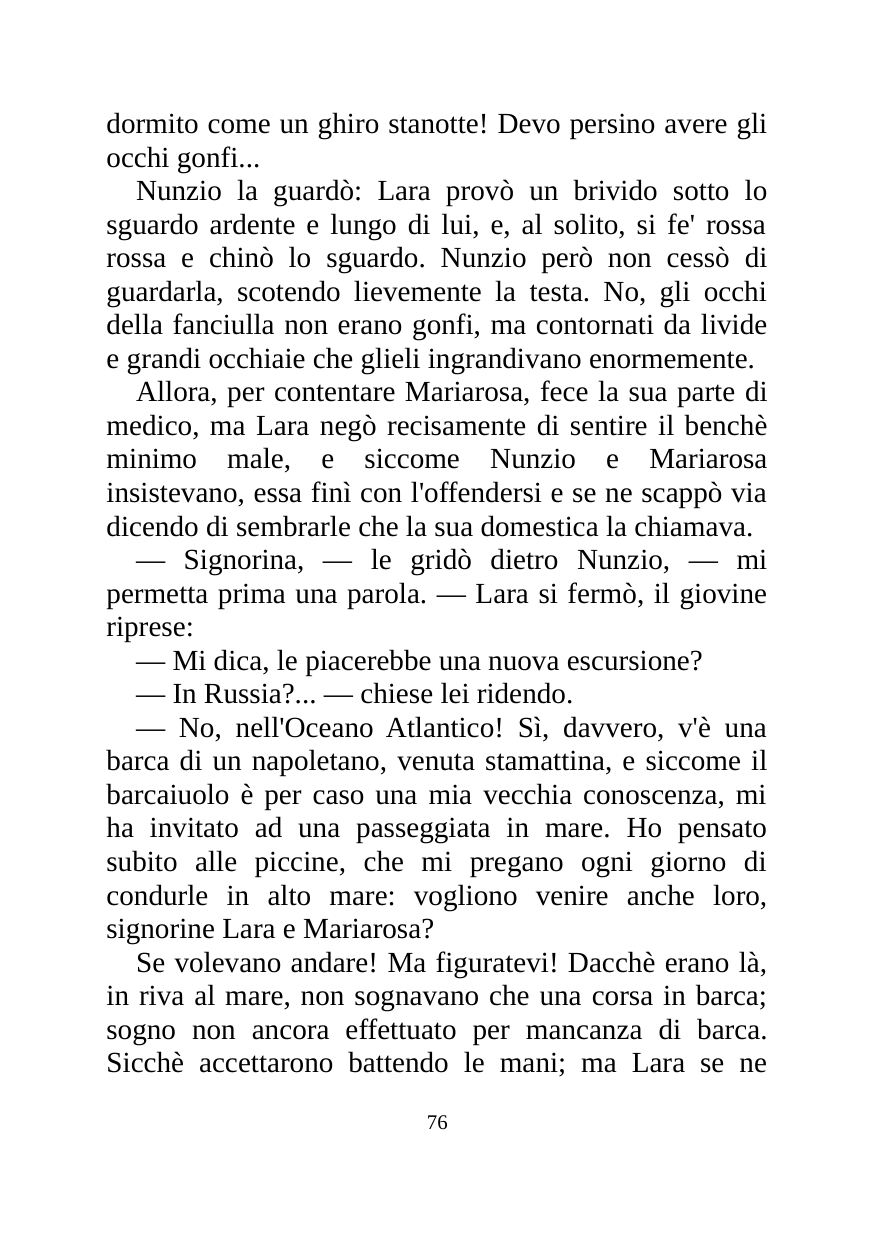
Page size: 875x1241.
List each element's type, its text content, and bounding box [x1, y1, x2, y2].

text — Signorina, — le gridò dietro Nunzio, — mi permetta prima una parola. — Lara si fermò, il giovine riprese: [106, 542, 768, 643]
text Se volevano andare! Ma figuratevi! Dacchè erano là, in riva al mare, non sognavano che una corsa in barca; sogno non ancora effettuato per mancanza di barca. Sicchè accettarono battendo le mani; ma Lara se ne [106, 945, 768, 1079]
text Nunzio la guardò: Lara provò un brivido sotto lo sguardo ardente e lungo di lui, e, al solito, si fe' rossa rossa e chinò lo sguardo. Nunzio però non cessò di guardarla, scotendo lievemente la testa. No, gli occhi della fanciulla non erano gonfi, ma contornati da livide e grandi occhiaie che glieli ingrandivano enormemente. [106, 173, 768, 374]
text — No, nell'Oceano Atlantico! Sì, davvero, v'è una barca di un napoletano, venuta stamattina, e siccome il barcaiuolo è per caso una mia vecchia conoscenza, mi ha invitato ad una passeggiata in mare. Ho pensato subito alle piccine, che mi pregano ogni giorno di condurle in alto mare: vogliono venire anche loro, signorine Lara e Mariarosa? [106, 710, 768, 945]
text — Mi dica, le piacerebbe una nuova escursione? [106, 643, 768, 676]
text — In Russia?... — chiese lei ridendo. [106, 676, 768, 710]
text dormito come un ghiro stanotte! Devo persino avere gli occhi gonfi... [106, 106, 768, 173]
text Allora, per contentare Mariarosa, fece la sua parte di medico, ma Lara negò recisamente di sentire il benchè minimo male, e siccome Nunzio e Mariarosa insistevano, essa finì con l'offendersi e se ne scappò via dicendo di sembrarle che la sua domestica la chiamava. [106, 374, 768, 542]
